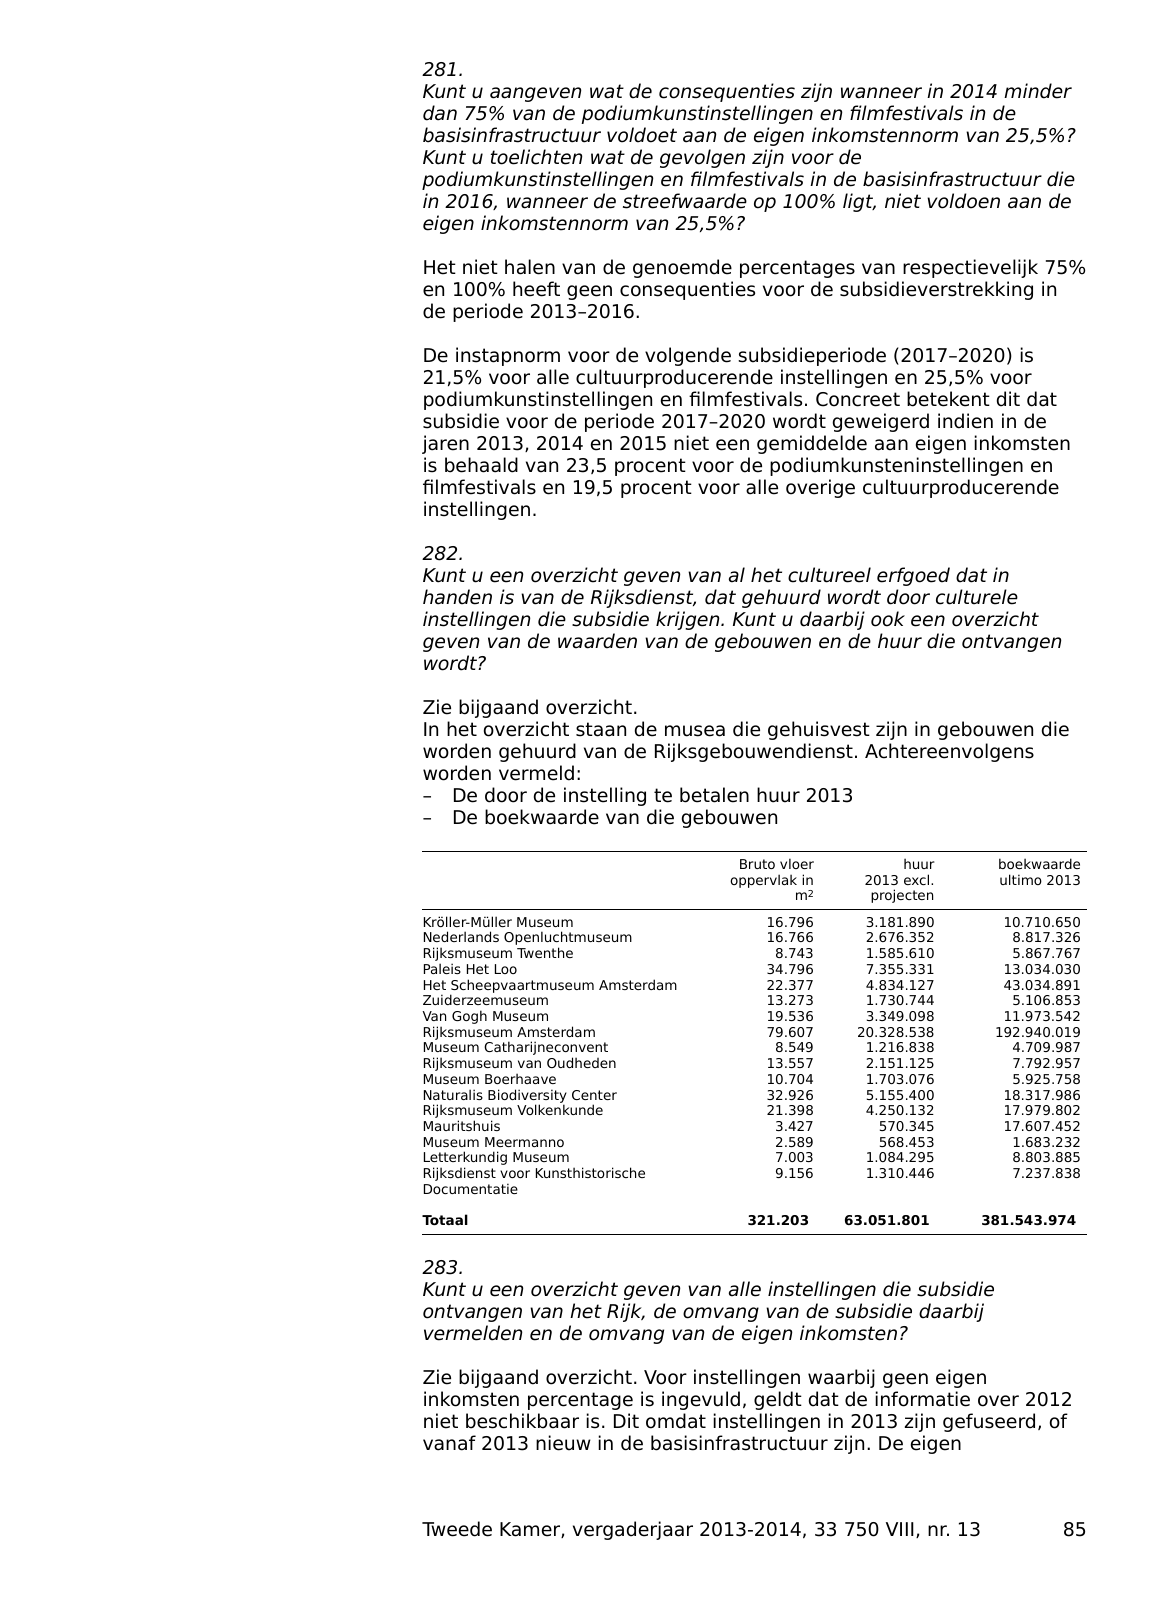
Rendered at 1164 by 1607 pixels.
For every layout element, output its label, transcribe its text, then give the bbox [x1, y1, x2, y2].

table_cell 3.349.098 [820, 1009, 940, 1024]
table_cell 192.940.019 [940, 1025, 1087, 1040]
table_cell 4.834.127 [820, 977, 940, 993]
table_cell 2.151.125 [820, 1056, 940, 1072]
table_header boekwaarde ultimo 2013 [940, 852, 1087, 909]
table_cell 8.817.326 [940, 930, 1087, 946]
table_cell 10.704 [723, 1072, 819, 1087]
table_cell 7.355.331 [820, 962, 940, 977]
table_header Bruto vloer oppervlak in m2 [723, 852, 819, 909]
table_cell Letterkundig Museum [422, 1150, 723, 1166]
text – De boekwaarde van die gebouwen [422, 807, 1087, 829]
text – De door de instelling te betalen huur 2013 [422, 785, 1087, 807]
text 282. [422, 543, 1087, 565]
table_cell Kröller-Müller Museum [422, 910, 723, 930]
table_cell Rijksmuseum Volkenkunde [422, 1103, 723, 1119]
table_cell 10.710.650 [940, 910, 1087, 930]
table_cell 5.155.400 [820, 1088, 940, 1103]
table_cell 1.683.232 [940, 1135, 1087, 1150]
table_cell 20.328.538 [820, 1025, 940, 1040]
text Zie bijgaand overzicht. [422, 697, 1087, 719]
table_cell 7.237.838 [940, 1166, 1087, 1197]
table_cell 1.703.076 [820, 1072, 940, 1087]
table_cell 18.317.986 [940, 1088, 1087, 1103]
table_cell 79.607 [723, 1025, 819, 1040]
table_cell 7.003 [723, 1150, 819, 1166]
table_cell 4.250.132 [820, 1103, 940, 1119]
table_cell Totaal [422, 1213, 723, 1234]
text Zie bijgaand overzicht. Voor instellingen waarbij geen eigen inkomsten percentage is ingevuld, geldt dat de informatie over 2012 niet beschikbaar is. Dit omdat instellingen in 2013 zijn gefuseerd, of vanaf 2013 nieuw in de basisinfrastructuur zijn. De eigen [422, 1367, 1087, 1455]
table_cell 5.106.853 [940, 993, 1087, 1009]
table_cell Zuiderzeemuseum [422, 993, 723, 1009]
table_cell Nederlands Openluchtmuseum [422, 930, 723, 946]
table_cell 11.973.542 [940, 1009, 1087, 1024]
text 281. [422, 59, 1087, 81]
table_cell Museum Meermanno [422, 1135, 723, 1150]
table_cell 34.796 [723, 962, 819, 977]
text Kunt u aangeven wat de consequenties zijn wanneer in 2014 minder dan 75% van de podiumkunstinstellingen en filmfestivals in de basisinfrastructuur voldoet aan de eigen inkomstennorm van 25,5%? Kunt u toelichten wat de gevolgen zijn voor de podiumkunstinstellingen en filmfestivals in de basisinfrastructuur die in 2016, wanneer de streefwaarde op 100% ligt, niet voldoen aan de eigen inkomstennorm van 25,5%? [422, 81, 1087, 235]
table_cell Rijksmuseum Amsterdam [422, 1025, 723, 1040]
text Kunt u een overzicht geven van al het cultureel erfgoed dat in handen is van de Rijksdienst, dat gehuurd wordt door culturele instellingen die subsidie krijgen. Kunt u daarbij ook een overzicht geven van de waarden van de gebouwen en de huur die ontvangen wordt? [422, 565, 1087, 675]
text In het overzicht staan de musea die gehuisvest zijn in gebouwen die worden gehuurd van de Rijksgebouwendienst. Achtereenvolgens worden vermeld: [422, 719, 1087, 785]
table_cell 2.589 [723, 1135, 819, 1150]
table_cell 3.181.890 [820, 910, 940, 930]
table_cell 570.345 [820, 1119, 940, 1134]
table_cell 13.273 [723, 993, 819, 1009]
table_cell 5.867.767 [940, 946, 1087, 962]
text Het niet halen van de genoemde percentages van respectievelijk 75% en 100% heeft geen consequenties voor de subsidieverstrekking in de periode 2013–2016. [422, 257, 1087, 323]
table_cell 8.549 [723, 1040, 819, 1056]
table_cell Van Gogh Museum [422, 1009, 723, 1024]
table_cell 13.034.030 [940, 962, 1087, 977]
table_cell 2.676.352 [820, 930, 940, 946]
table_cell 4.709.987 [940, 1040, 1087, 1056]
table_cell [723, 1198, 819, 1213]
table_cell [940, 1198, 1087, 1213]
table_cell 8.743 [723, 946, 819, 962]
table_cell 16.796 [723, 910, 819, 930]
table_cell 17.607.452 [940, 1119, 1087, 1134]
table_cell 63.051.801 [820, 1213, 940, 1234]
text De instapnorm voor de volgende subsidieperiode (2017–2020) is 21,5% voor alle cultuurproducerende instellingen en 25,5% voor podiumkunstinstellingen en filmfestivals. Concreet betekent dit dat subsidie voor de periode 2017–2020 wordt geweigerd indien in de jaren 2013, 2014 en 2015 niet een gemiddelde aan eigen inkomsten is behaald van 23,5 procent voor de podiumkunsteninstellingen en filmfestivals en 19,5 procent voor alle overige cultuurproducerende instellingen. [422, 345, 1087, 521]
table_cell 22.377 [723, 977, 819, 993]
table_cell Rijksmuseum van Oudheden [422, 1056, 723, 1072]
table_cell Rijksmuseum Twenthe [422, 946, 723, 962]
table_cell [422, 1198, 723, 1213]
table_cell 32.926 [723, 1088, 819, 1103]
table_cell Paleis Het Loo [422, 962, 723, 977]
text 283. [422, 1257, 1087, 1279]
text Kunt u een overzicht geven van alle instellingen die subsidie ontvangen van het Rijk, de omvang van de subsidie daarbij vermelden en de omvang van de eigen inkomsten? [422, 1279, 1087, 1345]
table_cell 7.792.957 [940, 1056, 1087, 1072]
table_cell 1.585.610 [820, 946, 940, 962]
table_cell 19.536 [723, 1009, 819, 1024]
table_cell 381.543.974 [940, 1213, 1087, 1234]
table_cell 13.557 [723, 1056, 819, 1072]
table_cell Museum Catharijneconvent [422, 1040, 723, 1056]
table_cell Rijksdienst voor Kunsthistorische Documentatie [422, 1166, 723, 1197]
table_header [422, 852, 723, 909]
table_cell 568.453 [820, 1135, 940, 1150]
table_cell 1.730.744 [820, 993, 940, 1009]
table_cell Het Scheepvaartmuseum Amsterdam [422, 977, 723, 993]
table_cell 5.925.758 [940, 1072, 1087, 1087]
table_cell 321.203 [723, 1213, 819, 1234]
table_cell 16.766 [723, 930, 819, 946]
table_header huur 2013 excl. projecten [820, 852, 940, 909]
table_cell 17.979.802 [940, 1103, 1087, 1119]
table_cell 9.156 [723, 1166, 819, 1197]
table_cell 1.216.838 [820, 1040, 940, 1056]
table_cell 1.310.446 [820, 1166, 940, 1197]
table_cell 8.803.885 [940, 1150, 1087, 1166]
table_cell [820, 1198, 940, 1213]
table_cell 43.034.891 [940, 977, 1087, 993]
table_cell Mauritshuis [422, 1119, 723, 1134]
table_cell 3.427 [723, 1119, 819, 1134]
table_cell Museum Boerhaave [422, 1072, 723, 1087]
table_cell 1.084.295 [820, 1150, 940, 1166]
table_cell 21.398 [723, 1103, 819, 1119]
table_cell Naturalis Biodiversity Center [422, 1088, 723, 1103]
